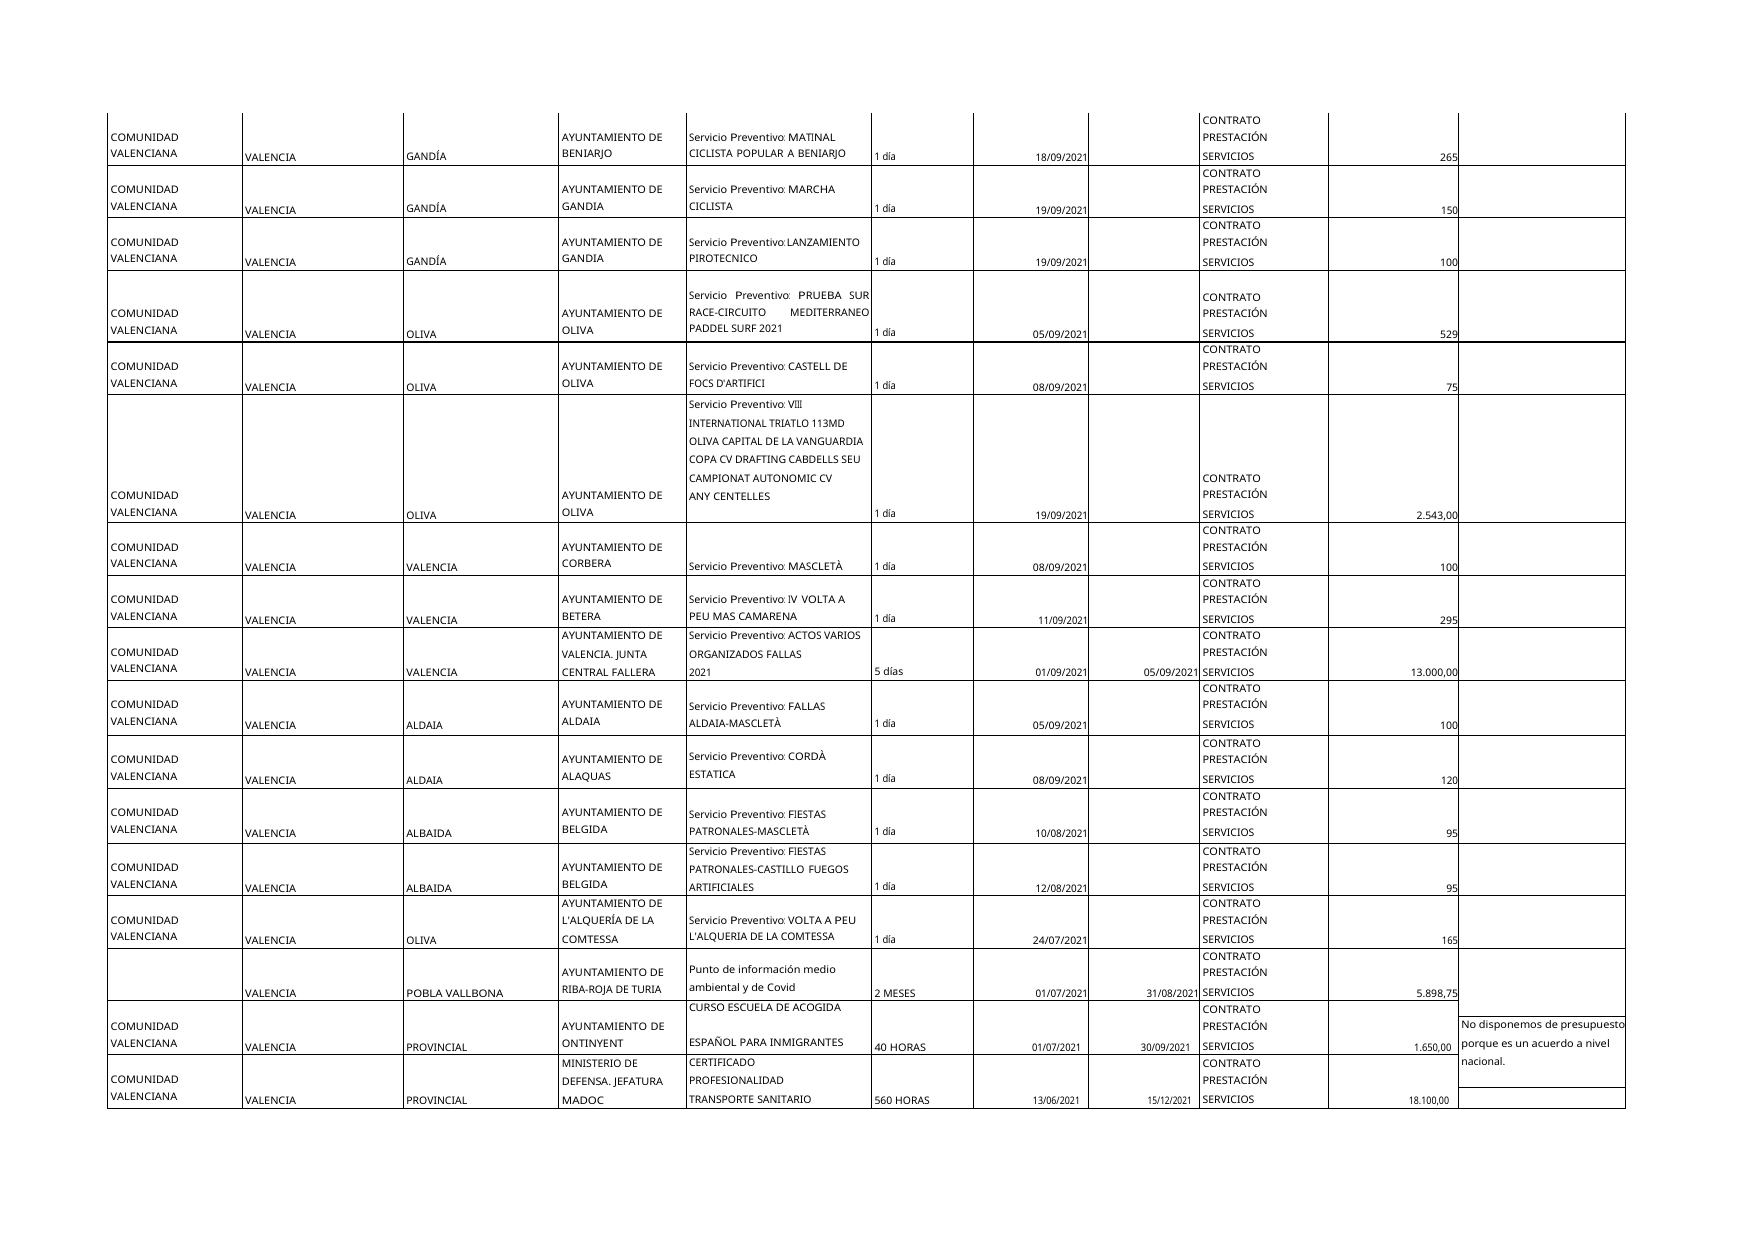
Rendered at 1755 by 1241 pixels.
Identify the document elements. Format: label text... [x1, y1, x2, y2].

table_cell GANDÍA [404, 218, 558, 270]
table_cell 100 [1329, 218, 1458, 270]
table_cell CURSO ESCUELA DE ACOGIDA ESPAÑOL PARA INMIGRANTES [687, 1001, 871, 1054]
table_cell VALENCIA [243, 576, 403, 627]
table_header VALENCIA [243, 113, 403, 164]
table_cell [1459, 844, 1625, 895]
table_cell [1459, 166, 1625, 217]
table_cell Punto de información medio ambiental y de Covid [687, 949, 871, 1000]
table_cell [108, 949, 242, 1000]
table_cell CONTRATO PRESTACIÓN SERVICIOS [1200, 271, 1328, 341]
table_cell [1459, 218, 1625, 270]
table_cell CONTRATO PRESTACIÓN SERVICIOS [1200, 789, 1328, 842]
table_cell POBLA VALLBONA [404, 949, 558, 1000]
table_cell 08/09/2021 [974, 343, 1088, 394]
table_cell [1459, 576, 1625, 627]
table_cell VALENCIA [243, 166, 403, 217]
table_header [1459, 113, 1625, 164]
table_cell COMUNIDAD VALENCIANA [108, 395, 242, 522]
table_cell VALENCIA [243, 218, 403, 270]
table_cell CONTRATO PRESTACIÓN SERVICIOS [1200, 896, 1328, 948]
table_cell [1459, 789, 1625, 842]
table_cell 19/09/2021 [974, 395, 1088, 522]
table_cell VALENCIA [243, 1001, 403, 1054]
table_cell 1 día [872, 218, 973, 270]
table_cell 95 [1329, 844, 1458, 895]
table_header 18/09/2021 [974, 113, 1088, 164]
table_cell 05/09/2021 [974, 681, 1088, 735]
table_cell 31/08/2021 [1089, 949, 1199, 1000]
table_header AYUNTAMIENTO DE BENIARJO [559, 113, 686, 164]
table_cell 529 [1329, 271, 1458, 341]
table_cell COMUNIDAD VALENCIANA [108, 736, 242, 787]
table_cell Servicio Preventivo: IV VOLTA A PEU MAS CAMARENA [687, 576, 871, 627]
table_cell COMUNIDAD VALENCIANA [108, 166, 242, 217]
table_cell Servicio Preventivo: FIESTAS PATRONALES-MASCLETÀ [687, 789, 871, 842]
table_cell 40 HORAS [872, 1001, 973, 1054]
table_cell Servicio Preventivo: LANZAMIENTO PIROTECNICO [687, 218, 871, 270]
table_cell [1089, 271, 1199, 341]
table_cell 05/09/2021 [1089, 628, 1199, 680]
table_cell 75 [1329, 343, 1458, 394]
table_cell Servicio Preventivo: FIESTAS PATRONALES-CASTILLO FUEGOS ARTIFICIALES [687, 844, 871, 895]
table_cell CONTRATO PRESTACIÓN SERVICIOS [1200, 395, 1328, 522]
table_cell CONTRATO PRESTACIÓN SERVICIOS [1200, 681, 1328, 735]
table_cell 120 [1329, 736, 1458, 787]
table_cell 1 día [872, 736, 973, 787]
table_cell 13.000,00 [1329, 628, 1458, 680]
table_cell COMUNIDAD VALENCIANA [108, 628, 242, 680]
table_cell AYUNTAMIENTO DE VALENCIA. JUNTA CENTRAL FALLERA [559, 628, 686, 680]
table_cell 10/08/2021 [974, 789, 1088, 842]
table_cell 5.898,75 [1329, 949, 1458, 1000]
table_cell AYUNTAMIENTO DE GANDIA [559, 166, 686, 217]
table_cell [1459, 395, 1625, 522]
table_cell COMUNIDAD VALENCIANA [108, 681, 242, 735]
table_cell [1459, 523, 1625, 575]
table_cell CONTRATO PRESTACIÓN SERVICIOS [1200, 523, 1328, 575]
table_cell OLIVA [404, 343, 558, 394]
table_cell 1 día [872, 576, 973, 627]
table_cell PROVINCIAL [404, 1055, 558, 1108]
table_cell PROVINCIAL [404, 1001, 558, 1054]
table_cell OLIVA [404, 271, 558, 341]
table_cell 1 día [872, 523, 973, 575]
table_cell ALBAIDA [404, 844, 558, 895]
table_cell 1 día [872, 343, 973, 394]
table_cell MINISTERIO DE DEFENSA. JEFATURA MADOC [559, 1055, 686, 1108]
table_cell 01/09/2021 [974, 628, 1088, 680]
table_cell VALENCIA [404, 576, 558, 627]
table_cell AYUNTAMIENTO DE OLIVA [559, 271, 686, 341]
table_cell ALDAIA [404, 736, 558, 787]
table_cell [1459, 1088, 1625, 1108]
table_cell VALENCIA [243, 681, 403, 735]
table_cell 100 [1329, 681, 1458, 735]
table_cell 560 HORAS [872, 1055, 973, 1108]
table_cell Servicio Preventivo: ACTOS VARIOS ORGANIZADOS FALLAS 2021 [687, 628, 871, 680]
table_cell 08/09/2021 [974, 523, 1088, 575]
table_cell AYUNTAMIENTO DE OLIVA [559, 343, 686, 394]
table_cell [1089, 343, 1199, 394]
table_cell CONTRATO PRESTACIÓN SERVICIOS [1200, 628, 1328, 680]
table_cell COMUNIDAD VALENCIANA [108, 271, 242, 341]
table_cell 1 día [872, 681, 973, 735]
table_cell Servicio Preventivo: MASCLETÀ [687, 523, 871, 575]
table_header GANDÍA [404, 113, 558, 164]
table_cell [1459, 343, 1625, 394]
table_cell AYUNTAMIENTO DE RIBA-ROJA DE TURIA [559, 949, 686, 1000]
table_cell COMUNIDAD VALENCIANA [108, 896, 242, 948]
table_cell VALENCIA [243, 949, 403, 1000]
table_cell AYUNTAMIENTO DE ALAQUAS [559, 736, 686, 787]
table_cell 11/09/2021 [974, 576, 1088, 627]
table_cell AYUNTAMIENTO DE BELGIDA [559, 789, 686, 842]
table_cell VALENCIA [243, 1055, 403, 1108]
table_cell 01/07/2021 [974, 949, 1088, 1000]
table_cell CONTRATO PRESTACIÓN SERVICIOS [1200, 343, 1328, 394]
table_cell 5 días [872, 628, 973, 680]
table_cell VALENCIA [243, 628, 403, 680]
table_cell COMUNIDAD VALENCIANA [108, 789, 242, 842]
table_cell Servicio Preventivo: PRUEBA SUR RACE-CIRCUITO MEDITERRANEO PADDEL SURF 2021 [687, 271, 871, 341]
table_cell CONTRATO PRESTACIÓN SERVICIOS [1200, 218, 1328, 270]
table_cell 150 [1329, 166, 1458, 217]
table_cell VALENCIA [404, 523, 558, 575]
table_cell Servicio Preventivo: CASTELL DE FOCS D'ARTIFICI [687, 343, 871, 394]
table_cell 1 día [872, 166, 973, 217]
table_cell [1089, 576, 1199, 627]
table_cell VALENCIA [243, 844, 403, 895]
table_cell AYUNTAMIENTO DE OLIVA [559, 395, 686, 522]
table_cell OLIVA [404, 395, 558, 522]
table_header Servicio Preventivo: MATINAL CICLISTA POPULAR A BENIARJO [687, 113, 871, 164]
table_cell CONTRATO PRESTACIÓN SERVICIOS [1200, 166, 1328, 217]
table_cell VALENCIA [243, 896, 403, 948]
table_cell CONTRATO PRESTACIÓN SERVICIOS [1200, 1001, 1328, 1054]
table_cell 19/09/2021 [974, 166, 1088, 217]
table_cell 1 día [872, 271, 973, 341]
table_cell [1089, 844, 1199, 895]
table_cell COMUNIDAD VALENCIANA [108, 844, 242, 895]
table_cell No disponemos de presupuesto porque es un acuerdo a nivel nacional. [1459, 1017, 1625, 1087]
table_cell 1 día [872, 395, 973, 522]
table_cell AYUNTAMIENTO DE CORBERA [559, 523, 686, 575]
table_cell CONTRATO PRESTACIÓN SERVICIOS [1200, 1055, 1328, 1108]
table_header 1 día [872, 113, 973, 164]
table_cell OLIVA [404, 896, 558, 948]
table_cell [1089, 166, 1199, 217]
table_cell COMUNIDAD VALENCIANA [108, 523, 242, 575]
table_cell [1089, 736, 1199, 787]
table_cell 2 MESES [872, 949, 973, 1000]
table_cell 1 día [872, 896, 973, 948]
table_cell [1089, 681, 1199, 735]
table_cell Servicio Preventivo: VIII INTERNATIONAL TRIATLO 113MD OLIVA CAPITAL DE LA VANGUARDIA COPA CV DRAFTING CABDELLS SEU CAMPIONAT AUTONOMIC CV ANY CENTELLES [687, 395, 871, 522]
table_cell VALENCIA [243, 789, 403, 842]
table_cell VALENCIA [243, 523, 403, 575]
table_cell 95 [1329, 789, 1458, 842]
table_cell 05/09/2021 [974, 271, 1088, 341]
table_cell 24/07/2021 [974, 896, 1088, 948]
table_cell ALDAIA [404, 681, 558, 735]
table_cell Servicio Preventivo: FALLAS ALDAIA-MASCLETÀ [687, 681, 871, 735]
table_cell AYUNTAMIENTO DE GANDIA [559, 218, 686, 270]
table_cell CONTRATO PRESTACIÓN SERVICIOS [1200, 844, 1328, 895]
table_cell [1089, 218, 1199, 270]
table_cell COMUNIDAD VALENCIANA [108, 343, 242, 394]
table_cell 01/07/2021 [974, 1001, 1088, 1054]
table_cell [1459, 896, 1625, 948]
table_cell Servicio Preventivo: CORDÀ ESTATICA [687, 736, 871, 787]
table_cell VALENCIA [243, 736, 403, 787]
table_cell 165 [1329, 896, 1458, 948]
table_cell [1459, 271, 1625, 341]
table_cell CONTRATO PRESTACIÓN SERVICIOS [1200, 949, 1328, 1000]
table_cell COMUNIDAD VALENCIANA [108, 576, 242, 627]
table_cell 2.543,00 [1329, 395, 1458, 522]
table_header 265 [1329, 113, 1458, 164]
table_cell 13/06/2021 [974, 1055, 1088, 1108]
table_cell 18.100,00 [1329, 1055, 1458, 1108]
table_header COMUNIDAD VALENCIANA [108, 113, 242, 164]
table_cell CONTRATO PRESTACIÓN SERVICIOS [1200, 736, 1328, 787]
table_header CONTRATO PRESTACIÓN SERVICIOS [1200, 113, 1328, 164]
table_cell 12/08/2021 [974, 844, 1088, 895]
table_cell CERTIFICADO PROFESIONALIDAD TRANSPORTE SANITARIO [687, 1055, 871, 1108]
table_cell 1.650,00 [1329, 1001, 1458, 1054]
table_cell AYUNTAMIENTO DE ONTINYENT [559, 1001, 686, 1054]
table_cell 30/09/2021 [1089, 1001, 1199, 1054]
table_cell AYUNTAMIENTO DE L'ALQUERÍA DE LA COMTESSA [559, 896, 686, 948]
table_cell [1089, 523, 1199, 575]
table_cell [1089, 896, 1199, 948]
table_cell [1089, 789, 1199, 842]
table_cell COMUNIDAD VALENCIANA [108, 1001, 242, 1054]
table_cell AYUNTAMIENTO DE ALDAIA [559, 681, 686, 735]
table_cell AYUNTAMIENTO DE BELGIDA [559, 844, 686, 895]
table_cell 1 día [872, 789, 973, 842]
table_cell [1459, 628, 1625, 680]
table_cell [1459, 681, 1625, 735]
table_cell ALBAIDA [404, 789, 558, 842]
table_cell AYUNTAMIENTO DE BETERA [559, 576, 686, 627]
table_cell CONTRATO PRESTACIÓN SERVICIOS [1200, 576, 1328, 627]
table_cell [1459, 949, 1625, 1016]
table_cell 19/09/2021 [974, 218, 1088, 270]
table_cell Servicio Preventivo: VOLTA A PEU L'ALQUERIA DE LA COMTESSA [687, 896, 871, 948]
table_cell 08/09/2021 [974, 736, 1088, 787]
table_cell 15/12/2021 [1089, 1055, 1199, 1108]
table_cell [1089, 395, 1199, 522]
table_cell COMUNIDAD VALENCIANA [108, 218, 242, 270]
table_cell GANDÍA [404, 166, 558, 217]
table_cell COMUNIDAD VALENCIANA [108, 1055, 242, 1108]
table_cell 100 [1329, 523, 1458, 575]
table_header [1089, 113, 1199, 164]
table_cell Servicio Preventivo: MARCHA CICLISTA [687, 166, 871, 217]
table_cell 295 [1329, 576, 1458, 627]
table_cell VALENCIA [404, 628, 558, 680]
table_cell VALENCIA [243, 271, 403, 341]
table_cell 1 día [872, 844, 973, 895]
table_cell [1459, 736, 1625, 787]
table_cell VALENCIA [243, 395, 403, 522]
table_cell VALENCIA [243, 343, 403, 394]
